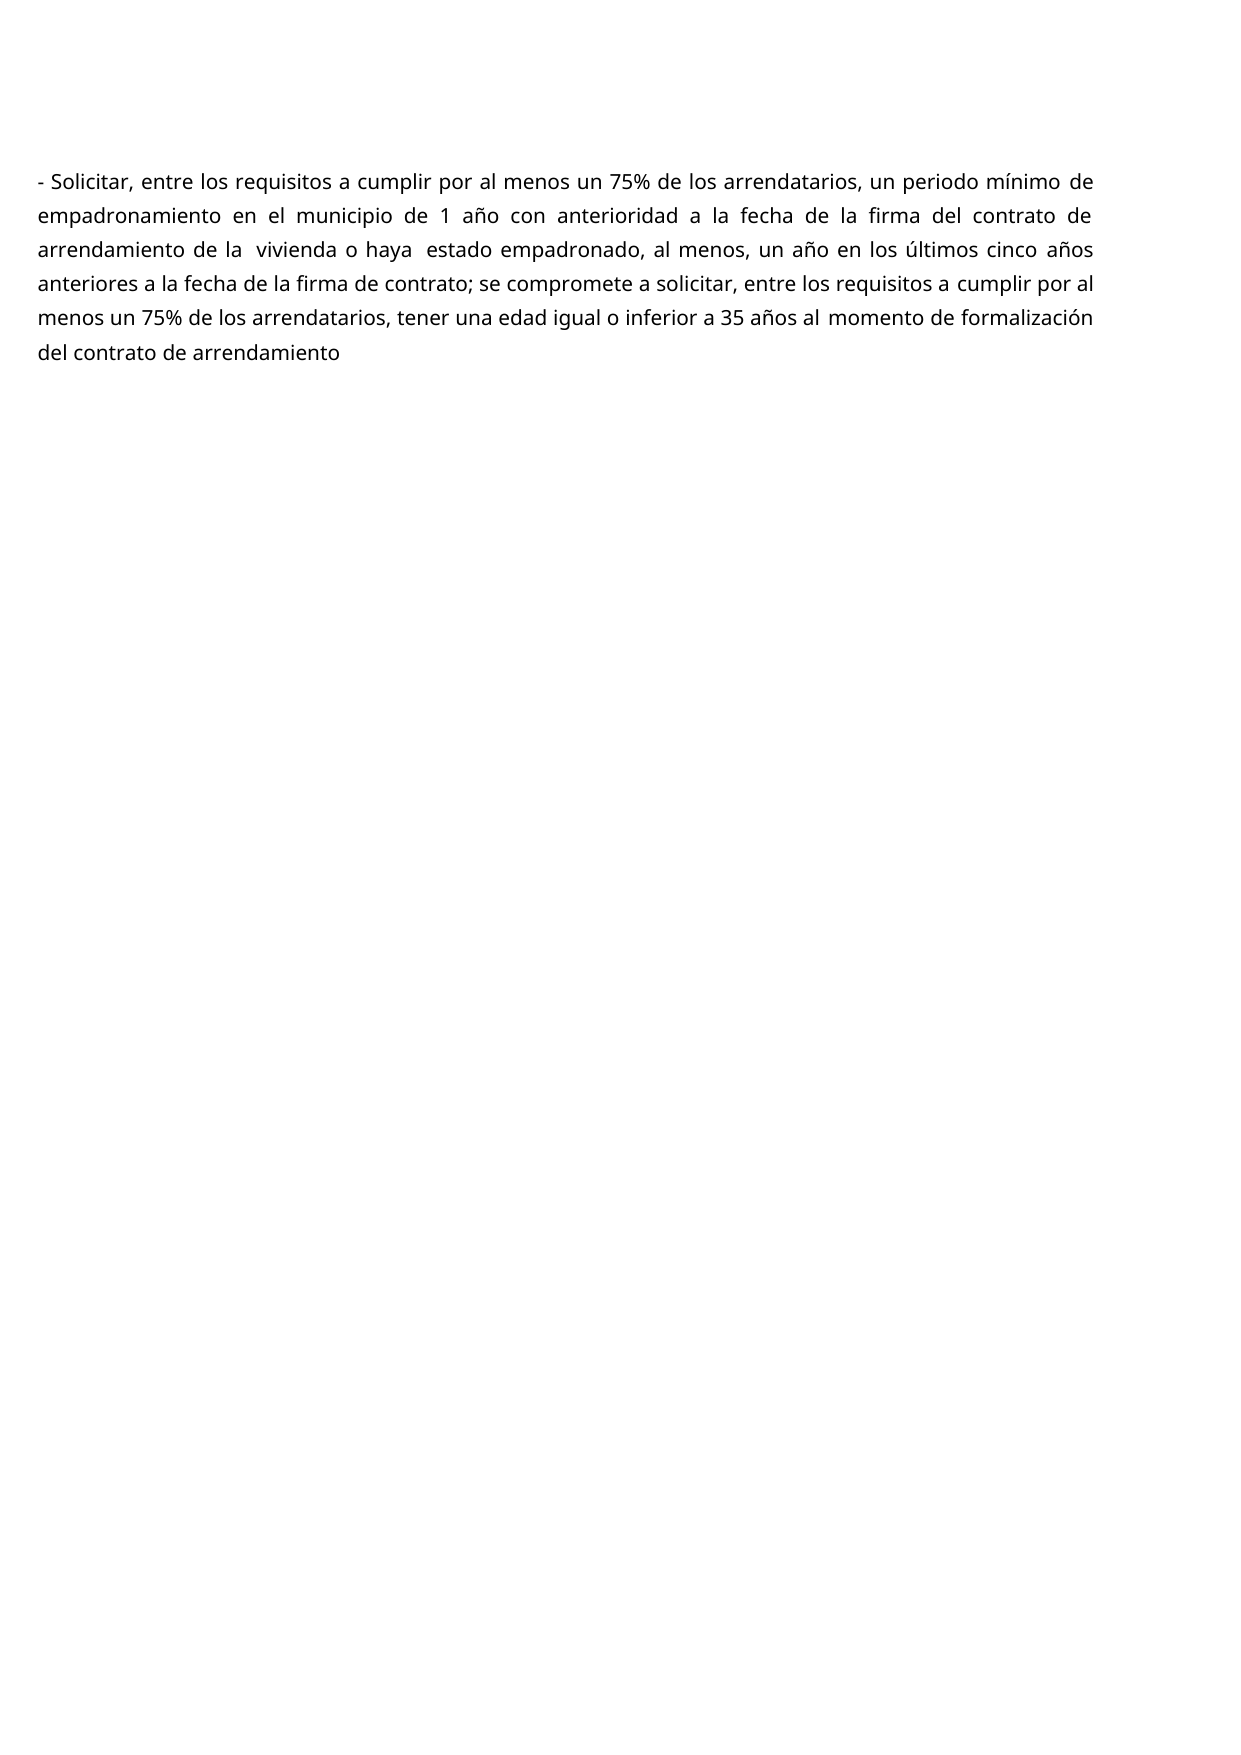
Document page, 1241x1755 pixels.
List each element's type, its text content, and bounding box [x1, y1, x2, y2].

list Solicitar, entre los requisitos a cumplir por al menos un 75% de los arrendatarios, un periodo mínimo de empadronamiento en el municipio de 1 año con anterioridad a la fecha de la firma del contrato de arrendamiento de la vivienda o haya estado empadronado, al menos, un año en los últimos cinco años anteriores a la fecha de la firma de contrato; se compromete a solicitar, entre los requisitos a cumplir por al menos un 75% de los arrendatarios, tener una edad igual o inferior a 35 años al momento de formalización del contrato de arrendamiento [37, 167, 1094, 366]
